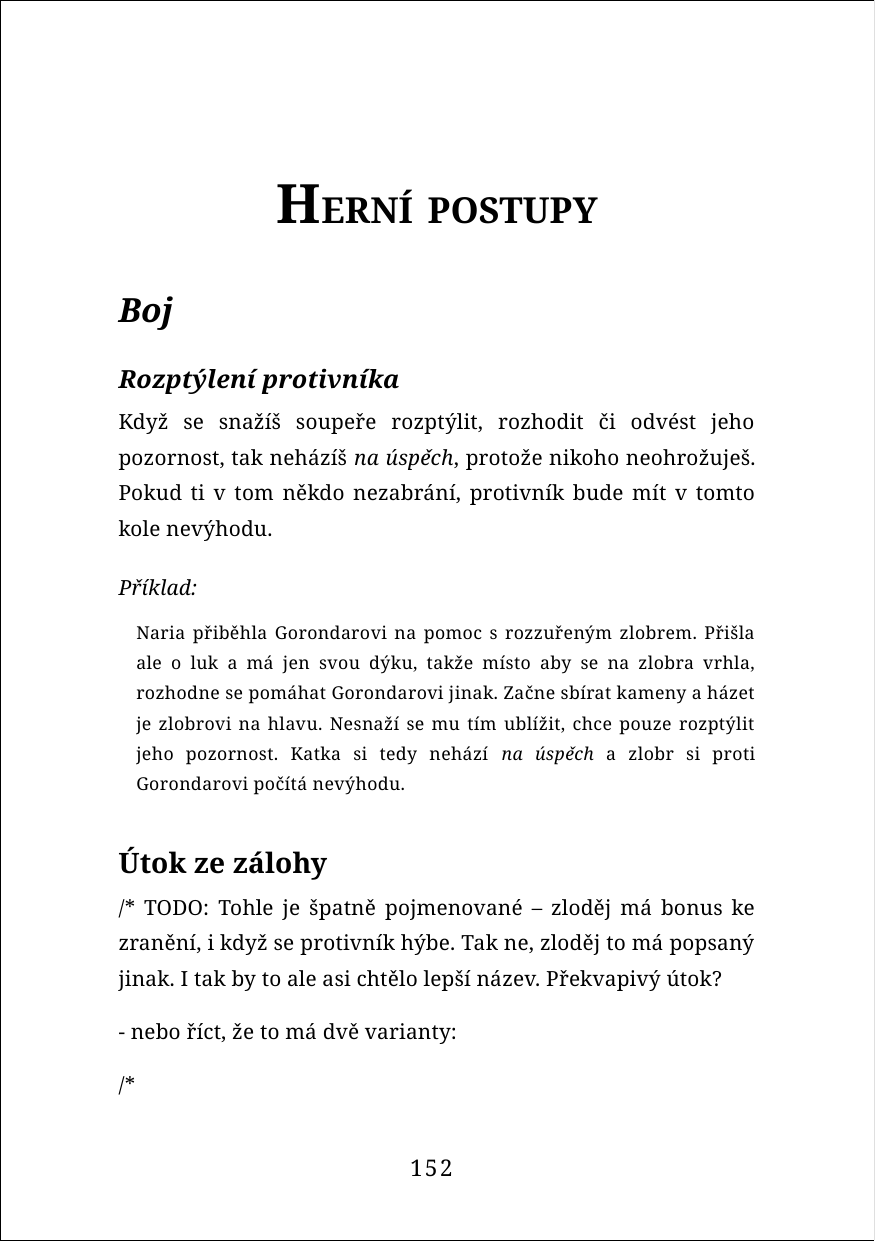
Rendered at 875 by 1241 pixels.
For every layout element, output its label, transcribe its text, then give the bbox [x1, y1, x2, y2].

text Příklad: [118, 573, 756, 601]
text /* TODO: Tohle je špatně pojmenované – zloděj má bonus ke zranění, i když se protivník hýbe. Tak ne, zloděj to má popsaný jinak. I tak by to ale asi chtělo lepší název. Překvapivý útok? [118, 893, 756, 992]
subtitle Boj [118, 287, 756, 332]
text Naria přiběhla Gorondarovi na pomoc s rozzuřeným zlobrem. Přišla ale o luk a má jen svou dýku, takže místo aby se na zlobra vrhla, rozhodne se pomáhat Gorondarovi jinak. Začne sbírat kameny a házet je zlobrovi na hlavu. Nesnaží se mu tím ublížit, chce pouze rozptýlit jeho pozornost. Katka si tedy nehází na úspěch a zlobr si proti Gorondarovi počítá nevýhodu. [136, 620, 756, 796]
subtitle Herní postupy [118, 166, 756, 239]
text - nebo říct, že to má dvě varianty: [118, 1017, 756, 1046]
text Když se snažíš soupeře rozptýlit, rozhodit či odvést jeho pozornost, tak neházíš na úspěch, protože nikoho neohrožuješ. Pokud ti v tom někdo nezabrání, protivník bude mít v tomto kole nevýhodu. [118, 407, 756, 542]
text /* [118, 1071, 756, 1099]
subtitle Útok ze zálohy [118, 843, 756, 881]
subtitle Rozptýlení protivníka [118, 361, 756, 396]
